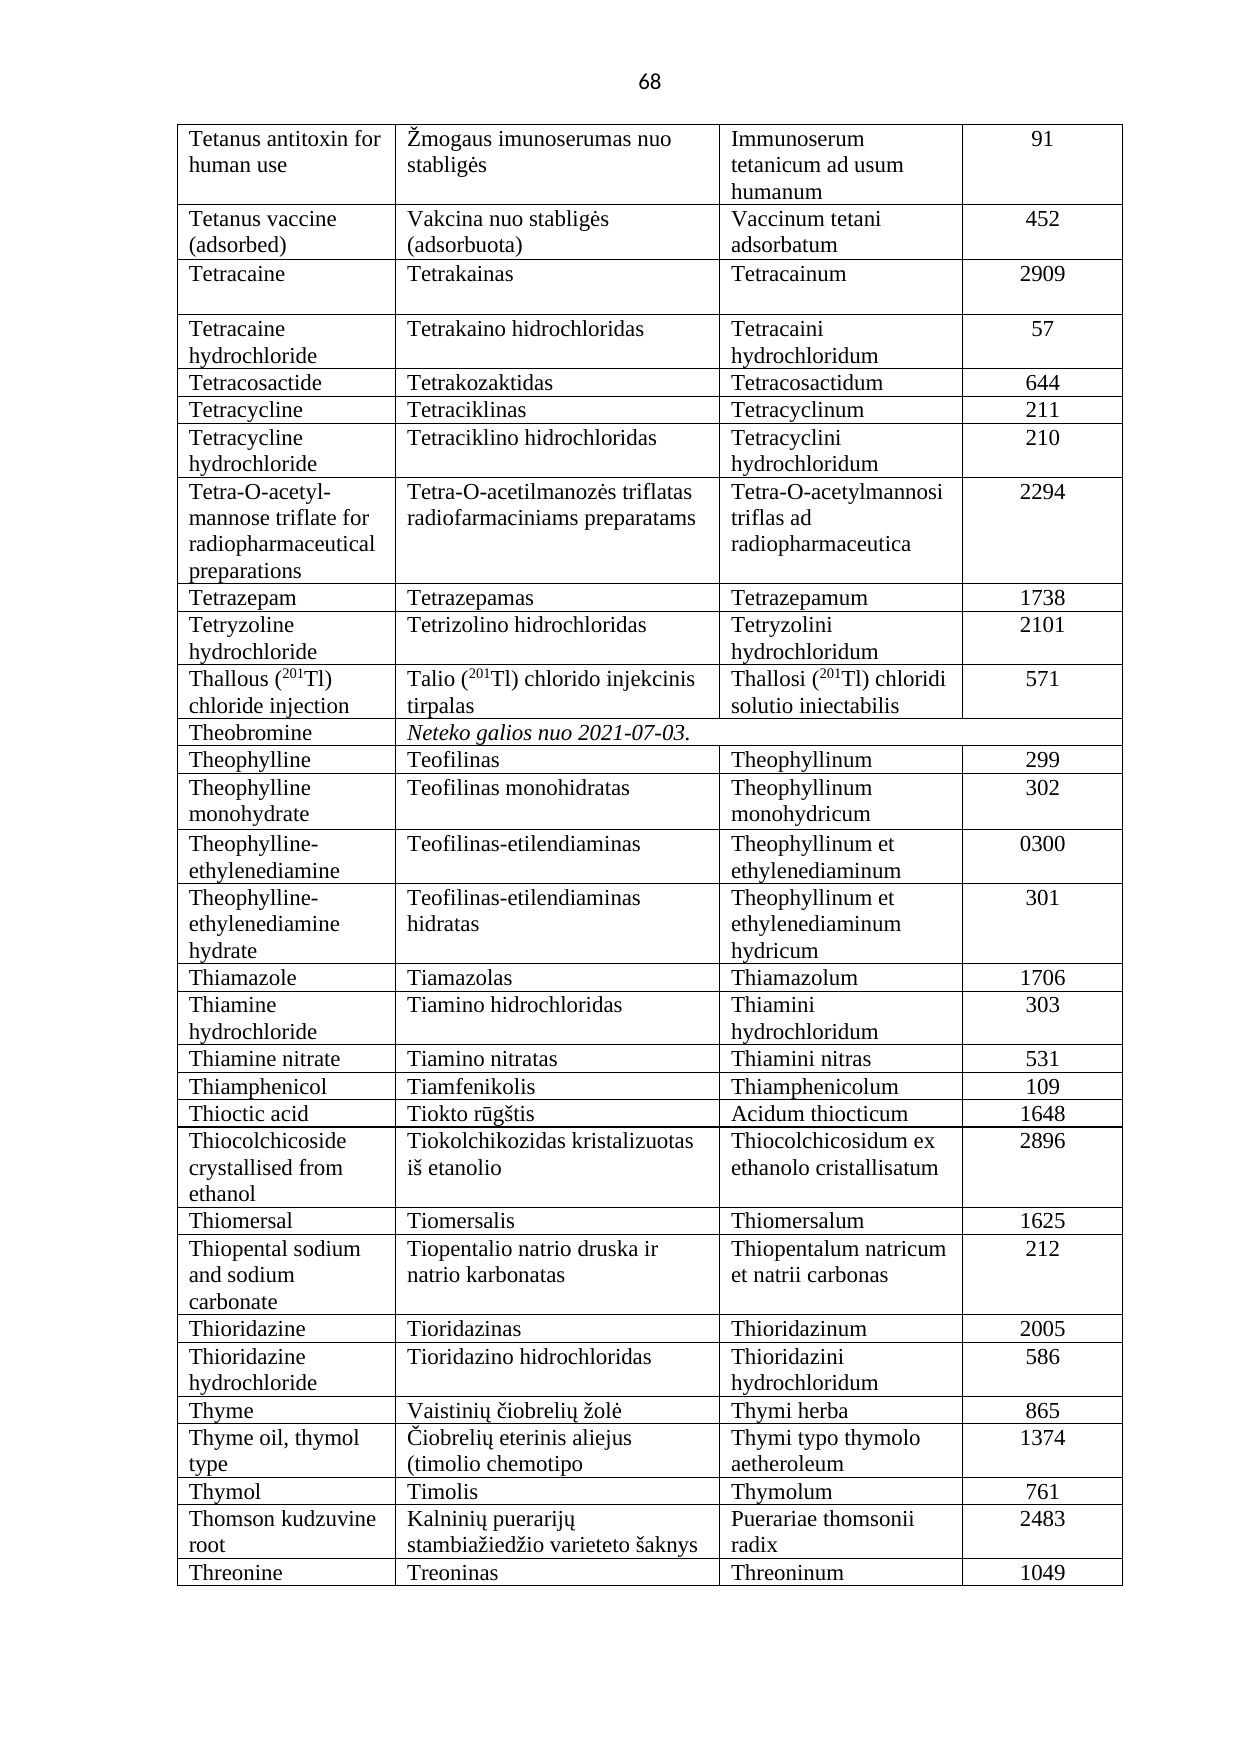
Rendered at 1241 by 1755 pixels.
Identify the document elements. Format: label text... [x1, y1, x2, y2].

table_cell 1648 [963, 1100, 1122, 1126]
table_cell Thiocolchicoside crystallised from ethanol [178, 1128, 395, 1207]
table_cell Thiamphenicol [178, 1073, 395, 1099]
table_cell 91 [963, 125, 1122, 204]
table_cell 212 [963, 1235, 1122, 1314]
table_cell Thymolum [720, 1478, 962, 1504]
table_cell Acidum thiocticum [720, 1100, 962, 1126]
table_cell 1625 [963, 1208, 1122, 1234]
table_cell Tioridazinas [396, 1315, 719, 1342]
table_cell Thiamine nitrate [178, 1045, 395, 1072]
table_cell Tiamino nitratas [396, 1045, 719, 1072]
table_cell Thymol [178, 1478, 395, 1504]
table_cell Tetanus antitoxin for human use [178, 125, 395, 204]
table_cell Tetrazepam [178, 584, 395, 611]
table_cell 1738 [963, 584, 1122, 611]
table_cell 2101 [963, 612, 1122, 664]
table_cell 301 [963, 884, 1122, 963]
table_cell Thioridazini hydrochloridum [720, 1343, 962, 1396]
table_cell Tetraciklinas [396, 397, 719, 423]
table_cell Tetracaini hydrochloridum [720, 315, 962, 368]
table_cell Tetryzoline hydrochloride [178, 612, 395, 664]
table_cell Neteko galios nuo 2021-07-03. [396, 719, 1122, 745]
table_cell Tiopentalio natrio druska ir natrio karbonatas [396, 1235, 719, 1314]
table_cell Tetracaine hydrochloride [178, 315, 395, 368]
table_cell 571 [963, 665, 1122, 718]
table_cell Thiamphenicolum [720, 1073, 962, 1099]
table_cell Theophylline-ethylenediamine [178, 830, 395, 883]
table_cell 302 [963, 774, 1122, 829]
table_cell 2483 [963, 1505, 1122, 1558]
table_cell 2909 [963, 260, 1122, 314]
table_cell 1049 [963, 1559, 1122, 1585]
table_cell Tetrakaino hidrochloridas [396, 315, 719, 368]
table_cell Tetrakainas [396, 260, 719, 314]
table_cell Theophylline [178, 746, 395, 773]
table_cell Thiamazolum [720, 964, 962, 991]
table_cell Theophyllinum monohydricum [720, 774, 962, 829]
table_cell Tetracosactidum [720, 369, 962, 396]
table_cell Teofilinas-etilendiaminas hidratas [396, 884, 719, 963]
table_cell 210 [963, 424, 1122, 477]
table_cell Tetracainum [720, 260, 962, 314]
table_cell Threonine [178, 1559, 395, 1585]
table_cell Thiopental sodium and sodium carbonate [178, 1235, 395, 1314]
table_cell Thallous (201Tl) chloride injection [178, 665, 395, 718]
table_cell Tetrazepamas [396, 584, 719, 611]
table_cell Teofilinas monohidratas [396, 774, 719, 829]
table_cell 644 [963, 369, 1122, 396]
table_cell Thiamini nitras [720, 1045, 962, 1072]
table_cell Thioridazine hydrochloride [178, 1343, 395, 1396]
table_cell Žmogaus imunoserumas nuo stabligės [396, 125, 719, 204]
table_cell Thiopentalum natricum et natrii carbonas [720, 1235, 962, 1314]
table_cell Tiamazolas [396, 964, 719, 991]
table_cell Theophyllinum et ethylenediaminum hydricum [720, 884, 962, 963]
table_cell Tiokto rūgštis [396, 1100, 719, 1126]
table_cell Vaccinum tetani adsorbatum [720, 205, 962, 259]
table_cell Thallosi (201Tl) chloridi solutio iniectabilis [720, 665, 962, 718]
table_cell Tiamfenikolis [396, 1073, 719, 1099]
table_cell 865 [963, 1397, 1122, 1423]
table_cell Tetrazepamum [720, 584, 962, 611]
table_cell Tetracosactide [178, 369, 395, 396]
table_cell 109 [963, 1073, 1122, 1099]
table_cell 57 [963, 315, 1122, 368]
table_cell Tetracyclini hydrochloridum [720, 424, 962, 477]
table_cell Thymi herba [720, 1397, 962, 1423]
table_cell Talio (201Tl) chlorido injekcinis tirpalas [396, 665, 719, 718]
table_cell 761 [963, 1478, 1122, 1504]
table_cell 531 [963, 1045, 1122, 1072]
table_cell Vakcina nuo stabligės (adsorbuota) [396, 205, 719, 259]
table_cell Tetracycline hydrochloride [178, 424, 395, 477]
table_cell Kalninių puerarijų stambiažiedžio varieteto šaknys [396, 1505, 719, 1558]
table_cell Tetryzolini hydrochloridum [720, 612, 962, 664]
table_cell 2005 [963, 1315, 1122, 1342]
table_cell Čiobrelių eterinis aliejus (timolio chemotipo [396, 1424, 719, 1477]
table_cell Puerariae thomsonii radix [720, 1505, 962, 1558]
table_cell Theophylline monohydrate [178, 774, 395, 829]
table_cell Timolis [396, 1478, 719, 1504]
table_cell Theophylline-ethylenediamine hydrate [178, 884, 395, 963]
table_cell Tetrakozaktidas [396, 369, 719, 396]
table_cell 452 [963, 205, 1122, 259]
table_cell 2896 [963, 1128, 1122, 1207]
table_cell Tioridazino hidrochloridas [396, 1343, 719, 1396]
table_cell Tetanus vaccine (adsorbed) [178, 205, 395, 259]
table_cell Tetraciklino hidrochloridas [396, 424, 719, 477]
table_cell Theophyllinum [720, 746, 962, 773]
table_cell Vaistinių čiobrelių žolė [396, 1397, 719, 1423]
table_cell Thiamine hydrochloride [178, 992, 395, 1044]
table_cell Theobromine [178, 719, 395, 745]
table_cell Treoninas [396, 1559, 719, 1585]
table_cell 1706 [963, 964, 1122, 991]
table_cell Thiomersal [178, 1208, 395, 1234]
table_cell Teofilinas [396, 746, 719, 773]
table_cell Thiocolchicosidum ex ethanolo cristallisatum [720, 1128, 962, 1207]
table_cell Teofilinas-etilendiaminas [396, 830, 719, 883]
table_cell Thiomersalum [720, 1208, 962, 1234]
table_cell 211 [963, 397, 1122, 423]
table_cell Thyme oil, thymol type [178, 1424, 395, 1477]
table_cell Thymi typo thymolo aetheroleum [720, 1424, 962, 1477]
table_cell Thioctic acid [178, 1100, 395, 1126]
table_cell Tetracycline [178, 397, 395, 423]
table_cell Immunoserum tetanicum ad usum humanum [720, 125, 962, 204]
table_cell Tetracaine [178, 260, 395, 314]
table_cell Tiamino hidrochloridas [396, 992, 719, 1044]
table_cell 2294 [963, 478, 1122, 583]
table_cell 303 [963, 992, 1122, 1044]
table_cell Theophyllinum et ethylenediaminum [720, 830, 962, 883]
table_cell Tetrizolino hidrochloridas [396, 612, 719, 664]
table_cell Thiamini hydrochloridum [720, 992, 962, 1044]
table_cell Tetra-O-acetilmanozės triflatas radiofarmaciniams preparatams [396, 478, 719, 583]
table_cell Tiokolchikozidas kristalizuotas iš etanolio [396, 1128, 719, 1207]
table_cell Threoninum [720, 1559, 962, 1585]
table_cell 586 [963, 1343, 1122, 1396]
table_cell Tetracyclinum [720, 397, 962, 423]
table_cell Thioridazinum [720, 1315, 962, 1342]
table_cell Tetra-O-acetylmannosi triflas ad radiopharmaceutica [720, 478, 962, 583]
table_cell 1374 [963, 1424, 1122, 1477]
table_cell Thiamazole [178, 964, 395, 991]
table_cell Thioridazine [178, 1315, 395, 1342]
table_cell Thomson kudzuvine root [178, 1505, 395, 1558]
table_cell Tiomersalis [396, 1208, 719, 1234]
table_cell Thyme [178, 1397, 395, 1423]
table_cell 299 [963, 746, 1122, 773]
table_cell 0300 [963, 830, 1122, 883]
table_cell Tetra-O-acetyl-mannose triflate for radiopharmaceutical preparations [178, 478, 395, 583]
